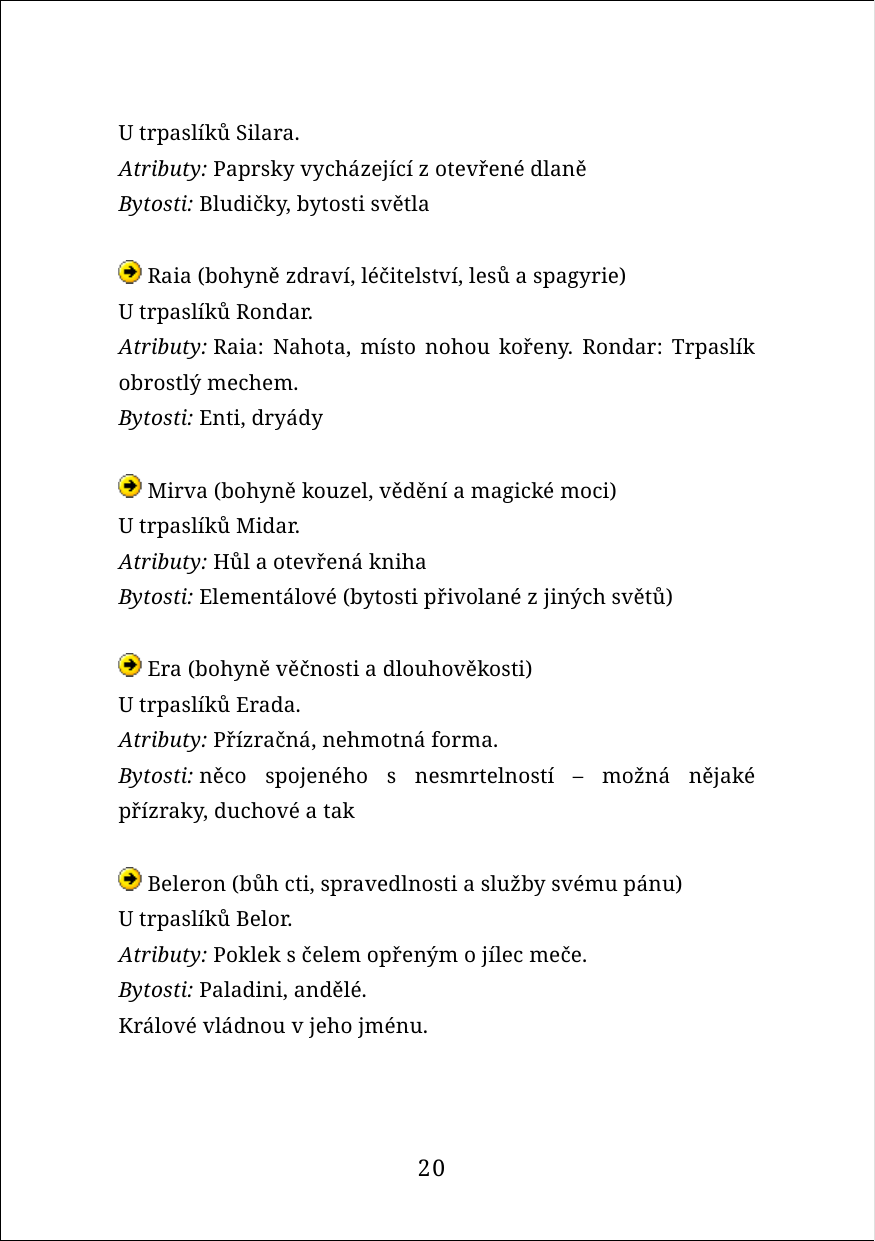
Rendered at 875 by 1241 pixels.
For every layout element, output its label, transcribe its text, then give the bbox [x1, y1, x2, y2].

picture [118, 474, 142, 498]
picture [118, 260, 142, 284]
picture [118, 867, 142, 891]
text U trpaslíků Silara. Atributy: Paprsky vycházející z otevřené dlaně Bytosti: Bludičky, bytosti světla Raia (bohyně zdraví, léčitelství, lesů a spagyrie) U trpaslíků Rondar. Atributy: Raia: Nahota, místo nohou kořeny. Rondar: Trpaslík obrostlý mechem. Bytosti: Enti, dryády Mirva (bohyně kouzel, vědění a magické moci) U trpaslíků Midar. Atributy: Hůl a otevřená kniha Bytosti: Elementálové (bytosti přivolané z jiných světů) Era (bohyně věčnosti a dlouhověkosti) U trpaslíků Erada. Atributy: Přízračná, nehmotná forma. Bytosti: něco spojeného s nesmrtelností – možná nějaké přízraky, duchové a tak Beleron (bůh cti, spravedlnosti a služby svému pánu) U trpaslíků Belor. Atributy: Poklek s čelem opřeným o jílec meče. Bytosti: Paladini, andělé. Králové vládnou v jeho jménu. [118, 118, 756, 1075]
picture [118, 653, 142, 677]
